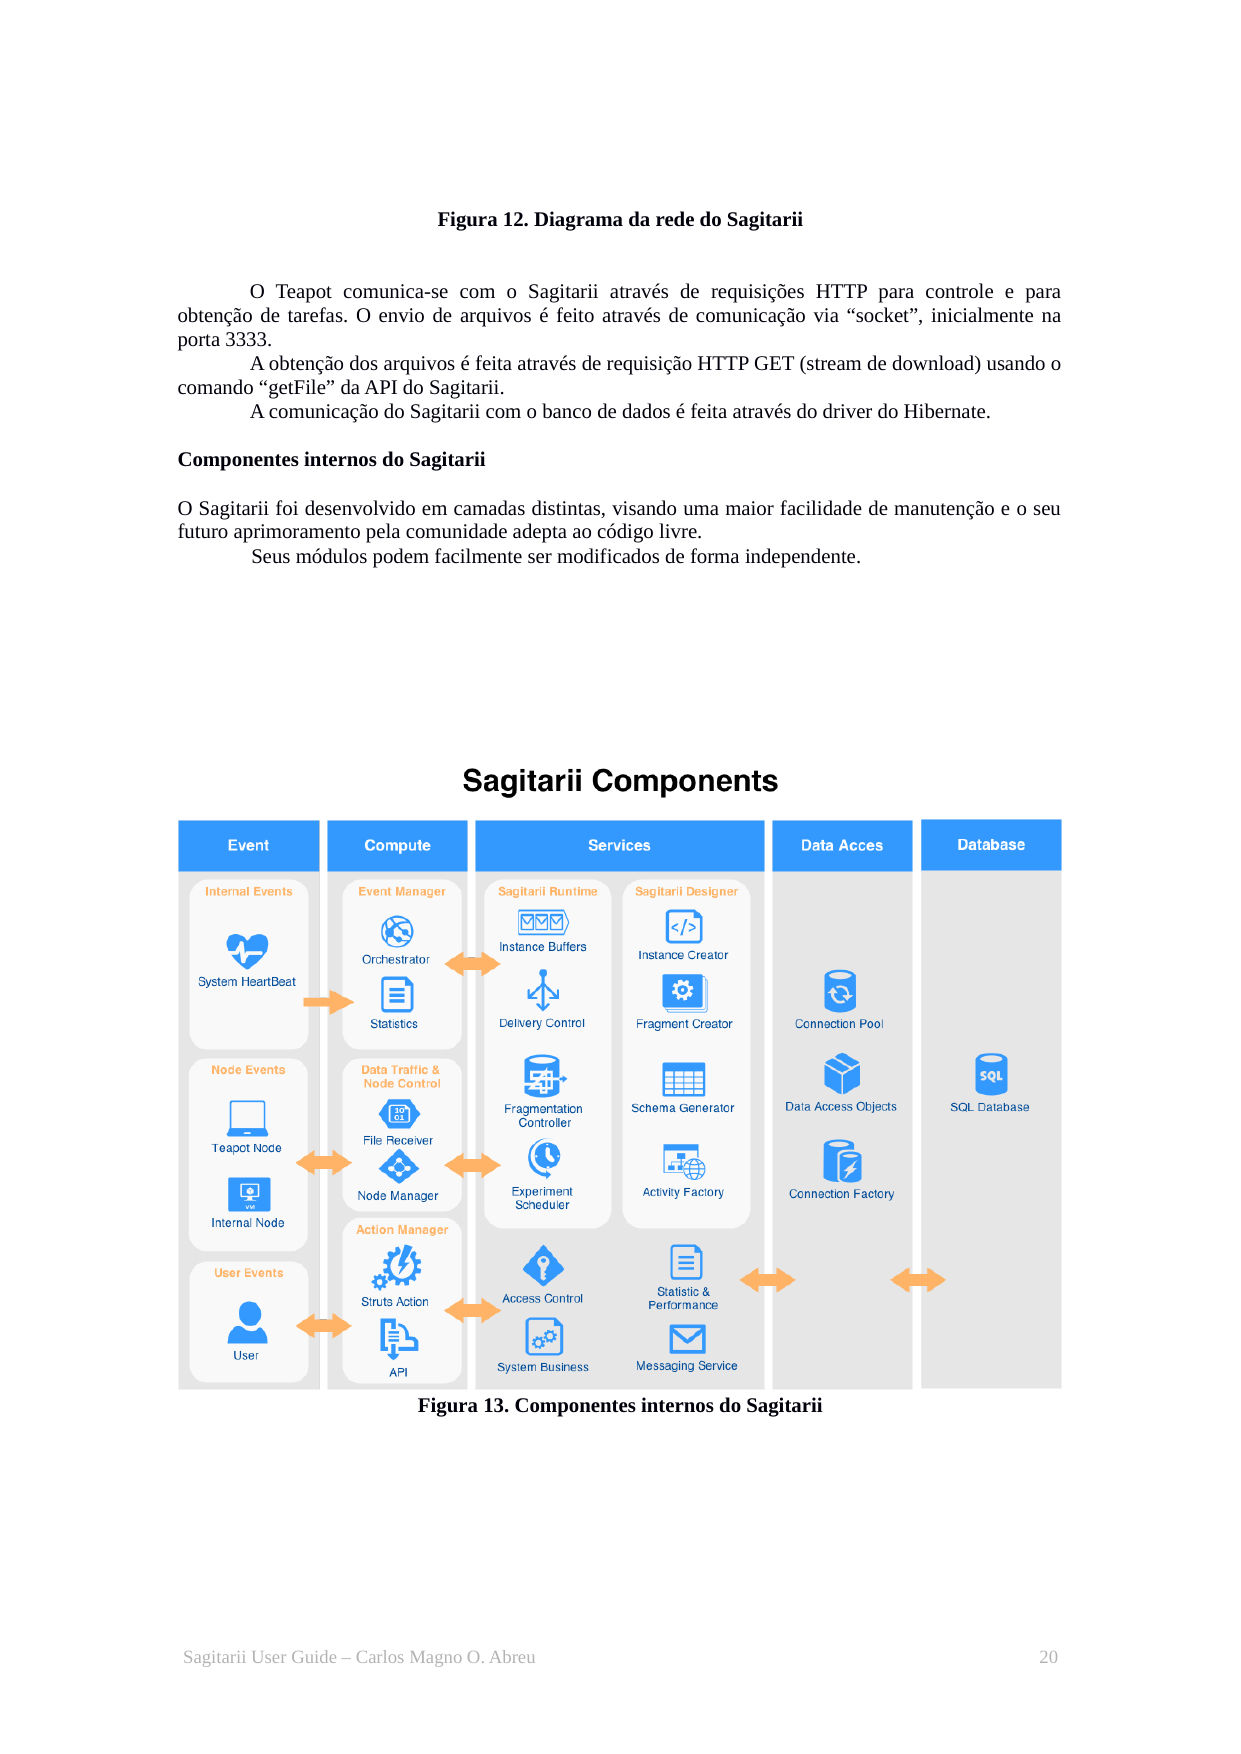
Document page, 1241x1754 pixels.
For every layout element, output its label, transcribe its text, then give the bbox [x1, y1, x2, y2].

text Componentes internos do Sagitarii [177, 447, 1063, 471]
title Figura 12. Diagrama da rede do Sagitarii [177, 207, 1063, 231]
text A comunicação do Sagitarii com o banco de dados é feita através do driver do Hibernate. [177, 399, 1063, 423]
text O Sagitarii foi desenvolvido em camadas distintas, visando uma maior facilidade de manutenção e o seu futuro aprimoramento pela comunidade adepta ao código livre. [177, 495, 1063, 543]
text Seus módulos podem facilmente ser modificados de forma independente. [177, 543, 1063, 568]
title Figura 13. Componentes internos do Sagitarii [177, 1393, 1063, 1417]
picture [177, 760, 1063, 1393]
text A obtenção dos arquivos é feita através de requisição HTTP GET (stream de download) usando o comando “getFile” da API do Sagitarii. [177, 351, 1063, 399]
text O Teapot comunica-se com o Sagitarii através de requisições HTTP para controle e para obtenção de tarefas. O envio de arquivos é feito através de comunicação via “socket”, inicialmente na porta 3333. [177, 279, 1063, 351]
